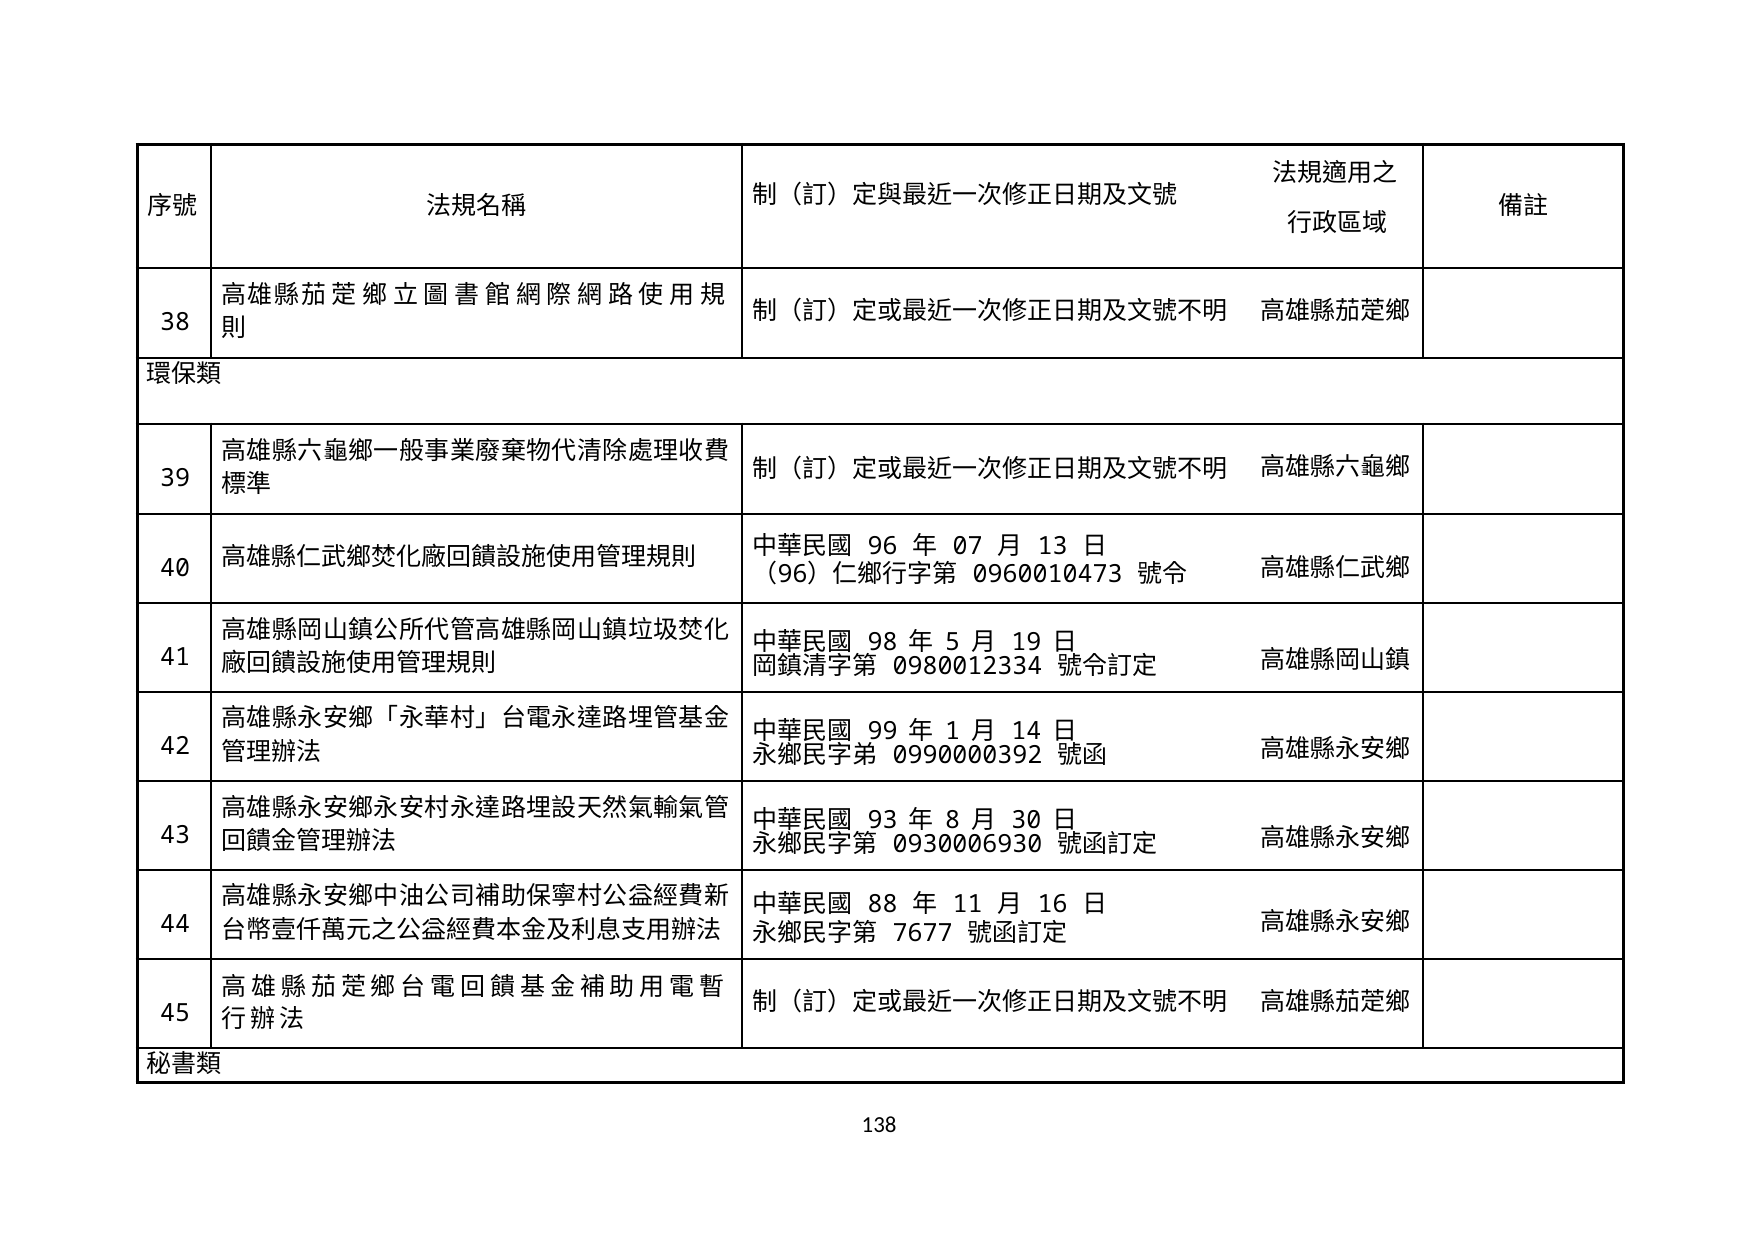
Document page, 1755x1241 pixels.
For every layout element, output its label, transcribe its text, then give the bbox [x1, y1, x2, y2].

table_cell 41 [139, 604, 210, 691]
table_cell 高雄縣六龜鄉一般事業廢棄物代清除處理收費 標準 [212, 425, 741, 513]
table_cell [742, 1049, 1423, 1081]
table_cell [1423, 359, 1622, 423]
table_cell [1424, 269, 1622, 357]
table_cell 中華民國 93年8月 30日 高雄縣永安鄉 永鄉民字第 0930006930 號函訂定 [743, 782, 1422, 869]
table_cell 高雄縣永安鄉「永華村」台電永達路埋管基金 管理辦法 [212, 693, 741, 780]
table_cell 中華民國 99年1月 14日 高雄縣永安鄉 永鄉民字弟 0990000392 號函 [743, 693, 1422, 780]
table_cell 高雄縣茄萣鄉台電回饋基金補助用電暫 行辦法 [212, 960, 741, 1047]
table_cell [1424, 604, 1622, 691]
table_cell 制（訂）定或最近一次修正日期及文號不明 高雄縣六龜鄉 [743, 425, 1422, 513]
table_cell 高雄縣岡山鎮公所代管高雄縣岡山鎮垃圾焚化 廠回饋設施使用管理規則 [212, 604, 741, 691]
table_cell [1424, 515, 1622, 602]
table_cell 43 [139, 782, 210, 869]
table_cell 39 [139, 425, 210, 513]
table_cell [1423, 1049, 1622, 1081]
table_header 備註 [1424, 146, 1622, 267]
table_cell 38 [139, 269, 210, 357]
table_header 制（訂）定與最近一次修正日期及文號 法規適用之 行政區域 [743, 146, 1422, 267]
table_cell 高雄縣永安鄉永安村永達路埋設天然氣輸氣管 回饋金管理辦法 [212, 782, 741, 869]
table_cell [1424, 782, 1622, 869]
table_cell [1424, 425, 1622, 513]
table_cell 環保類 [139, 359, 742, 423]
table_cell 40 [139, 515, 210, 602]
table_cell [742, 359, 991, 423]
table_cell 秘書類 [139, 1049, 742, 1081]
table_cell 44 [139, 871, 210, 958]
table_cell 中華民國 98年5月 19日 高雄縣岡山鎮 岡鎮清字第 0980012334 號令訂定 [743, 604, 1422, 691]
table_cell [991, 359, 1423, 423]
table_cell 制（訂）定或最近一次修正日期及文號不明 高雄縣茄萣鄉 [743, 269, 1422, 357]
table_cell 中華民國 96 年 07 月 13 日 高雄縣仁武鄉 （96）仁鄉行字第 0960010473 號令 [743, 515, 1422, 602]
table_cell 42 [139, 693, 210, 780]
table_cell 45 [139, 960, 210, 1047]
table_cell 中華民國 88 年 11 月 16 日 高雄縣永安鄉 永鄉民字第 7677 號函訂定 [743, 871, 1422, 958]
table_cell 高雄縣仁武鄉焚化廠回饋設施使用管理規則 [212, 515, 741, 602]
table_cell [1424, 693, 1622, 780]
table_cell [1424, 871, 1622, 958]
table_cell 高雄縣茄萣鄉立圖書館網際網路使用規 則 [212, 269, 741, 357]
table_header 法規名稱 [212, 146, 741, 267]
table_header 序號 [139, 146, 210, 267]
table_cell 高雄縣永安鄉中油公司補助保寧村公益經費新 台幣壹仟萬元之公益經費本金及利息支用辦法 [212, 871, 741, 958]
table_cell 制（訂）定或最近一次修正日期及文號不明 高雄縣茄萣鄉 [743, 960, 1422, 1047]
table_cell [1424, 960, 1622, 1047]
